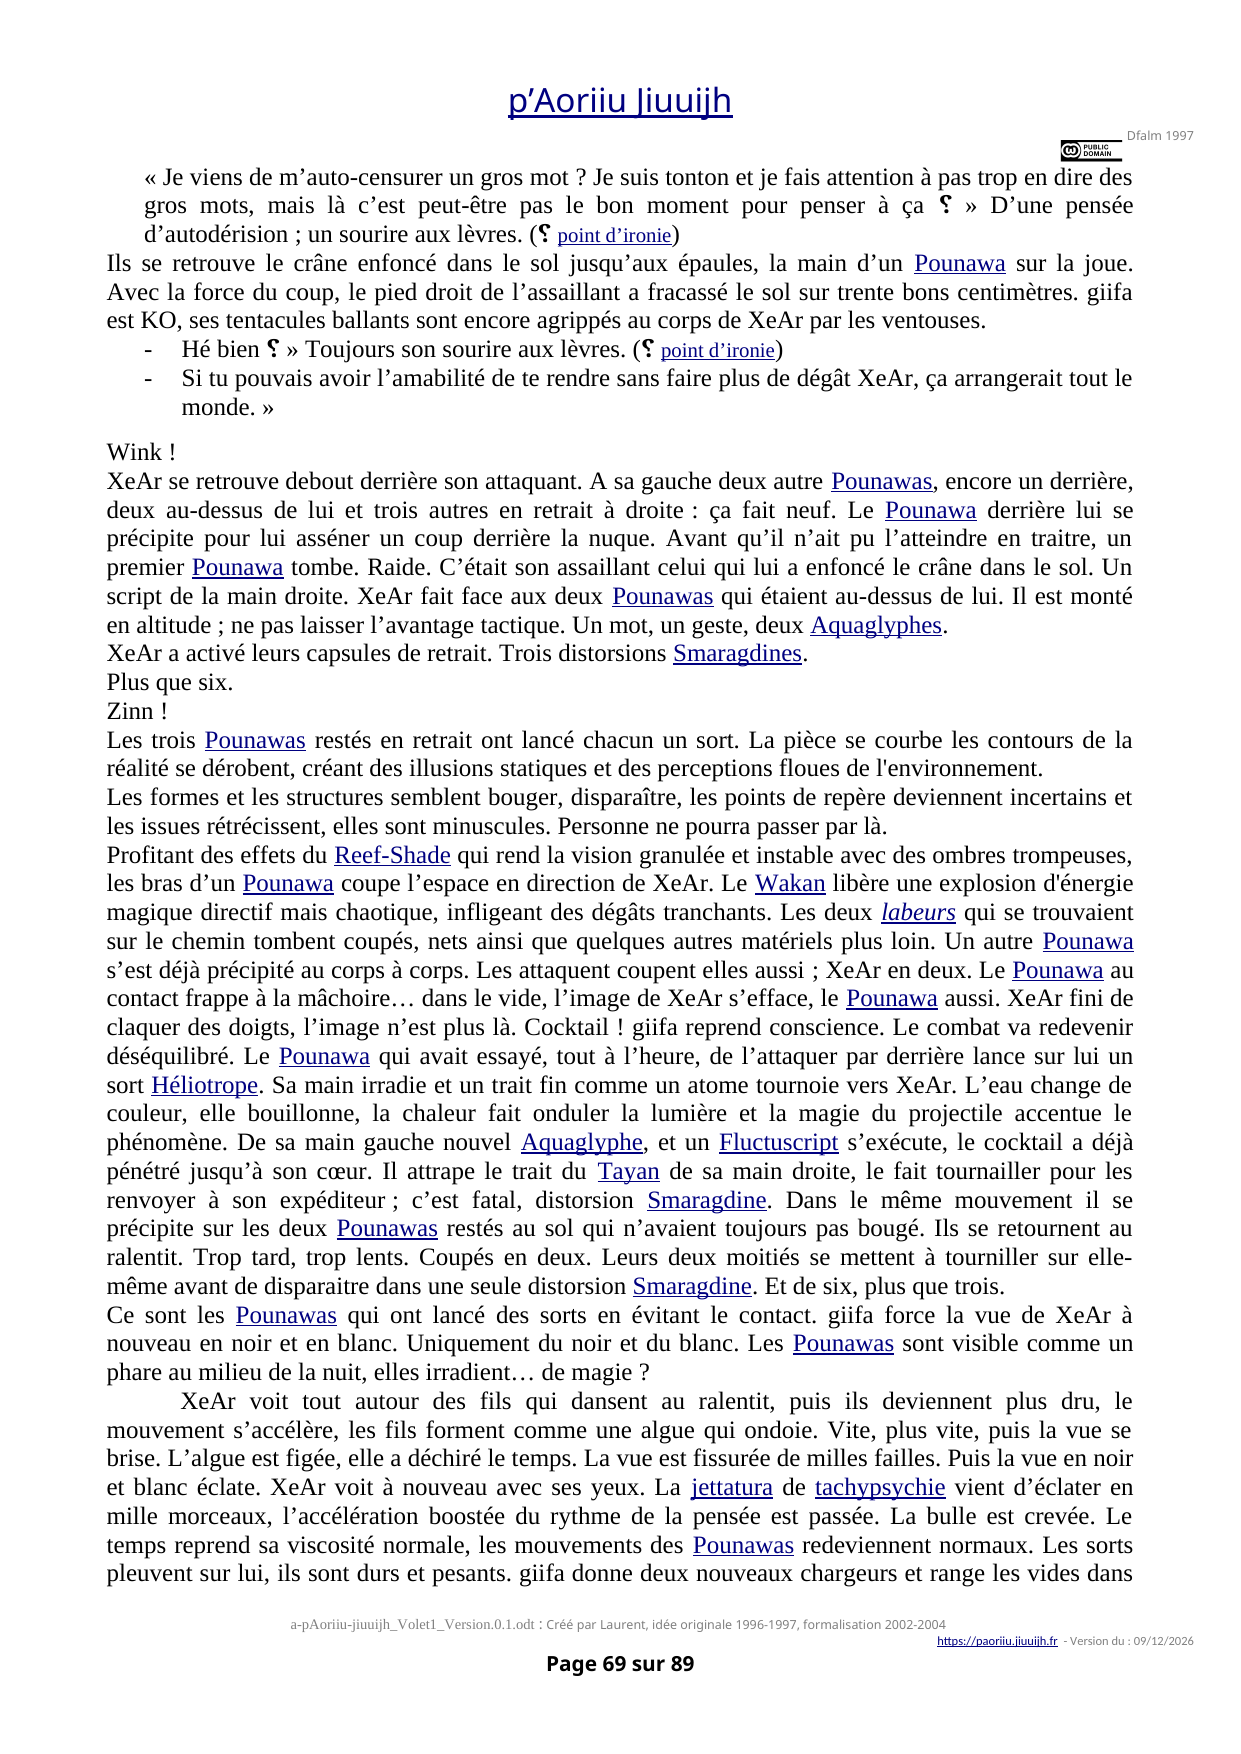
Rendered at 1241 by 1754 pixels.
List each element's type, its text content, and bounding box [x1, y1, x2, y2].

text Zinn ! [106, 696, 1134, 725]
list Si tu pouvais avoir l’amabilité de te rendre sans faire plus de dégât XeAr, ça arrangerait tout le monde. » [144, 363, 1134, 421]
list Hé bien ⸮ » Toujours son sourire aux lèvres. (⸮ point d’ironie) [144, 334, 1134, 363]
text Les trois Pounawas restés en retrait ont lancé chacun un sort. La pièce se courbe les contours de la réalité se dérobent, créant des illusions statiques et des perceptions floues de l'environnement. [106, 725, 1134, 782]
text XeAr a activé leurs capsules de retrait. Trois distorsions Smaragdines. [106, 638, 1134, 667]
text Profitant des effets du Reef-Shade qui rend la vision granulée et instable avec des ombres trompeuses, les bras d’un Pounawa coupe l’espace en direction de XeAr. Le Wakan libère une explosion d'énergie magique directif mais chaotique, infligeant des dégâts tranchants. Les deux labeurs qui se trouvaient sur le chemin tombent coupés, nets ainsi que quelques autres matériels plus loin. Un autre Pounawa s’est déjà précipité au corps à corps. Les attaquent coupent elles aussi ; XeAr en deux. Le Pounawa au contact frappe à la mâchoire… dans le vide, l’image de XeAr s’efface, le Pounawa aussi. XeAr fini de claquer des doigts, l’image n’est plus là. Cocktail ! giifa reprend conscience. Le combat va redevenir déséquilibré. Le Pounawa qui avait essayé, tout à l’heure, de l’attaquer par derrière lance sur lui un sort Héliotrope. Sa main irradie et un trait fin comme un atome tournoie vers XeAr. L’eau change de couleur, elle bouillonne, la chaleur fait onduler la lumière et la magie du projectile accentue le phénomène. De sa main gauche nouvel Aquaglyphe, et un Fluctuscript s’exécute, le cocktail a déjà pénétré jusqu’à son cœur. Il attrape le trait du Tayan de sa main droite, le fait tournailler pour les renvoyer à son expéditeur ; c’est fatal, distorsion Smaragdine. Dans le même mouvement il se précipite sur les deux Pounawas restés au sol qui n’avaient toujours pas bougé. Ils se retournent au ralentit. Trop tard, trop lents. Coupés en deux. Leurs deux moitiés se mettent à tourniller sur elle-même avant de disparaitre dans une seule distorsion Smaragdine. Et de six, plus que trois. [106, 840, 1134, 1300]
text Plus que six. [106, 667, 1134, 696]
text Les formes et les structures semblent bouger, disparaître, les points de repère deviennent incertains et les issues rétrécissent, elles sont minuscules. Personne ne pourra passer par là. [106, 782, 1134, 840]
text « Je viens de m’auto-censurer un gros mot ? Je suis tonton et je fais attention à pas trop en dire des gros mots, mais là c’est peut-être pas le bon moment pour penser à ça ⸮ » D’une pensée d’autodérision ; un sourire aux lèvres. (⸮ point d’ironie) [144, 162, 1134, 248]
text Ce sont les Pounawas qui ont lancé des sorts en évitant le contact. giifa force la vue de XeAr à nouveau en noir et en blanc. Uniquement du noir et du blanc. Les Pounawas sont visible comme un phare au milieu de la nuit, elles irradient… de magie ? [106, 1300, 1134, 1386]
text XeAr voit tout autour des fils qui dansent au ralentit, puis ils deviennent plus dru, le mouvement s’accélère, les fils forment comme une algue qui ondoie. Vite, plus vite, puis la vue se brise. L’algue est figée, elle a déchiré le temps. La vue est fissurée de milles failles. Puis la vue en noir et blanc éclate. XeAr voit à nouveau avec ses yeux. La jettatura de tachypsychie vient d’éclater en mille morceaux, l’accélération boostée du rythme de la pensée est passée. La bulle est crevée. Le temps reprend sa viscosité normale, les mouvements des Pounawas redeviennent normaux. Les sorts pleuvent sur lui, ils sont durs et pesants. giifa donne deux nouveaux chargeurs et range les vides dans [106, 1386, 1134, 1587]
text XeAr se retrouve debout derrière son attaquant. A sa gauche deux autre Pounawas, encore un derrière, deux au-dessus de lui et trois autres en retrait à droite : ça fait neuf. Le Pounawa derrière lui se précipite pour lui asséner un coup derrière la nuque. Avant qu’il n’ait pu l’atteindre en traitre, un premier Pounawa tombe. Raide. C’était son assaillant celui qui lui a enfoncé le crâne dans le sol. Un script de la main droite. XeAr fait face aux deux Pounawas qui étaient au-dessus de lui. Il est monté en altitude ; ne pas laisser l’avantage tactique. Un mot, un geste, deux Aquaglyphes. [106, 466, 1134, 638]
text Ils se retrouve le crâne enfoncé dans le sol jusqu’aux épaules, la main d’un Pounawa sur la joue. Avec la force du coup, le pied droit de l’assaillant a fracassé le sol sur trente bons centimètres. giifa est KO, ses tentacules ballants sont encore agrippés au corps de XeAr par les ventouses. [106, 248, 1134, 334]
text Wink ! [106, 437, 1134, 466]
